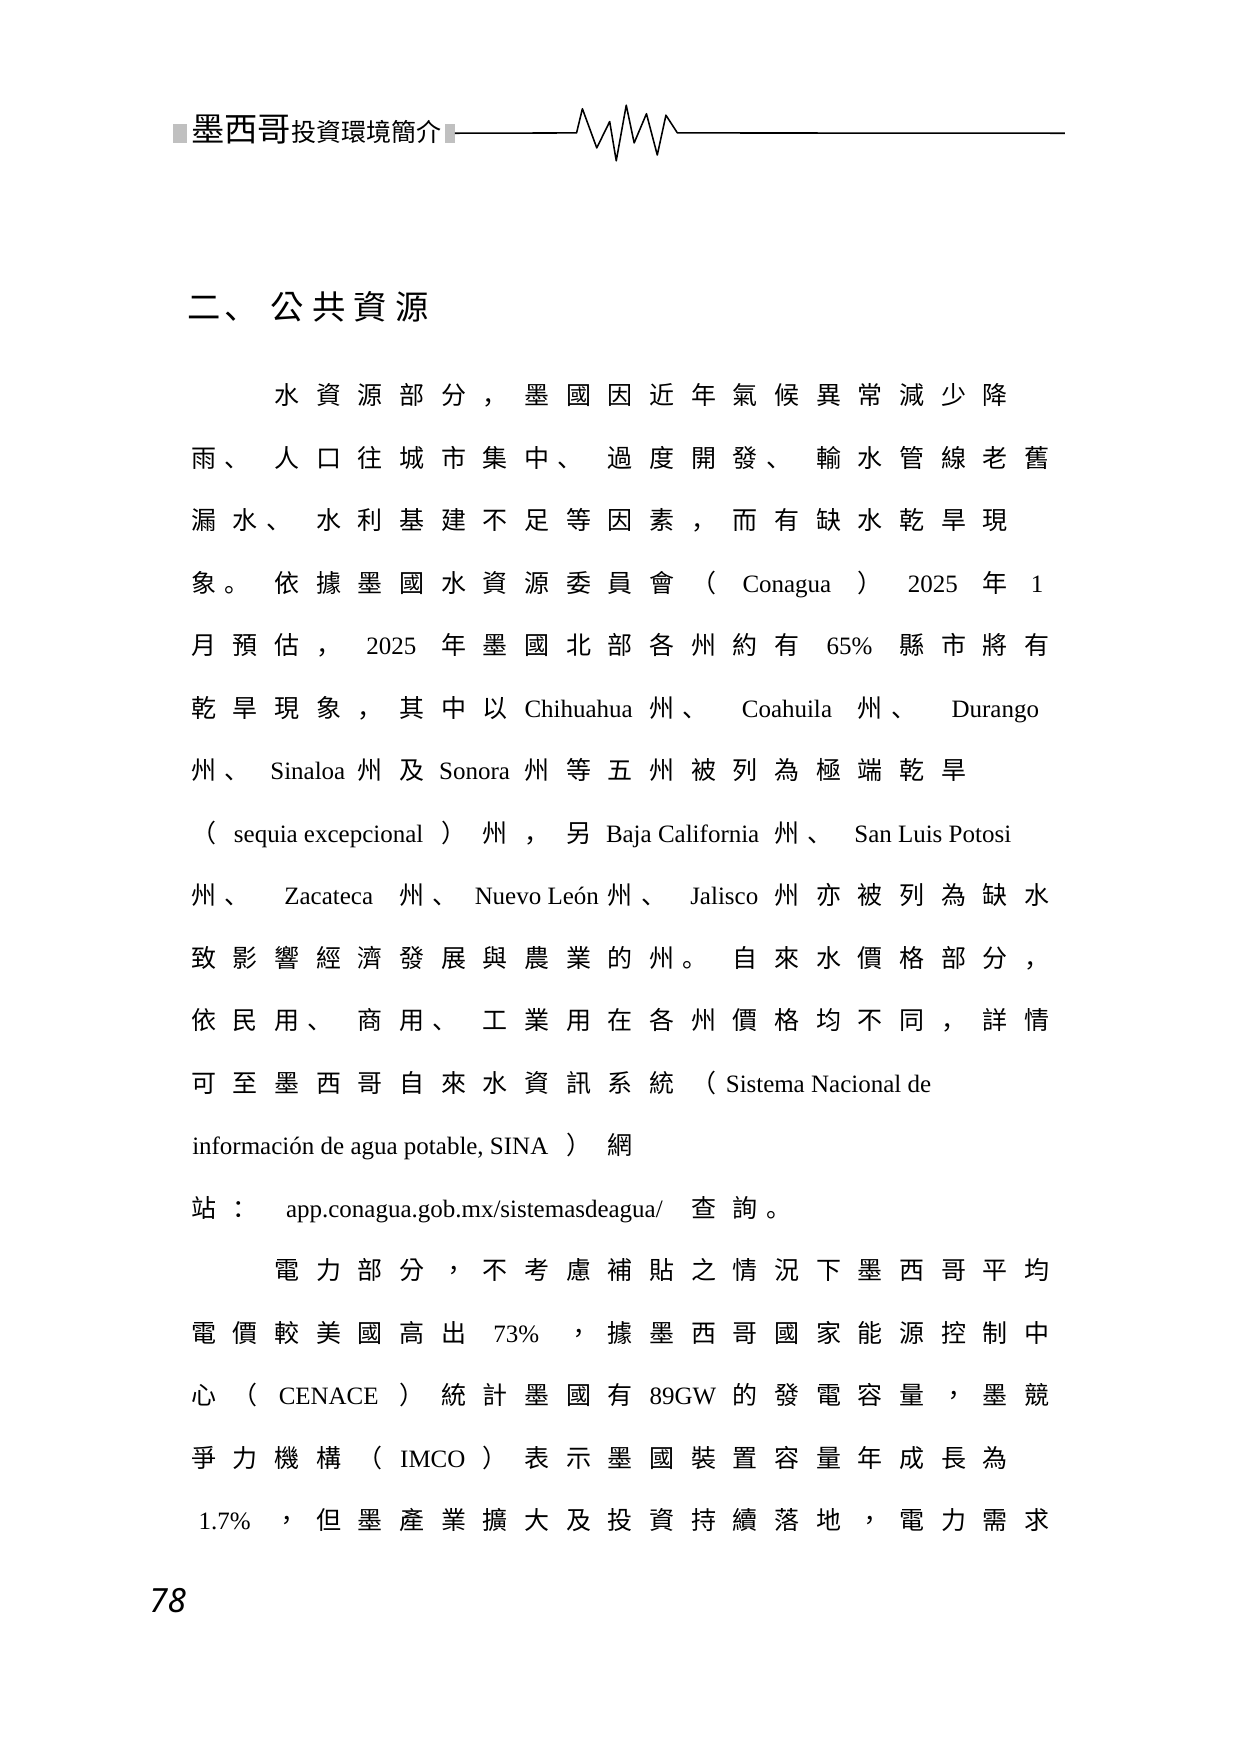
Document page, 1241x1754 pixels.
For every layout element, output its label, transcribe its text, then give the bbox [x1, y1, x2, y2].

text 電力部分，不考慮補貼之情況下墨西哥平均電價較美國高出73%，據墨西哥國家能源控制中心（CENACE）統計墨國有89GW的發電容量，墨競爭力機構（IMCO）表示墨國裝置容量年成長為1.7%，但墨產業擴大及投資持續落地，電力需求 [183, 1227, 1058, 1540]
text 二、公共資源 [183, 263, 1058, 326]
text 水資源部分，墨國因近年氣候異常減少降雨、人口往城市集中、過度開發、輸水管線老舊漏水、水利基建不足等因素，而有缺水乾旱現象。依據墨國水資源委員會（Conagua）2025年1月預估，2025年墨國北部各州約有65%縣市將有乾旱現象，其中以Chihuahua州、Coahuila州、Durango州、Sinaloa州及Sonora州等五州被列為極端乾旱（sequia excepcional）州，另Baja California州、San Luis Potosi州、Zacateca州、Nuevo León州、Jalisco州亦被列為缺水致影響經濟發展與農業的州。自來水價格部分，依民用、商用、工業用在各州價格均不同，詳情可至墨西哥自來水資訊系統（Sistema Nacional de información de agua potable, SINA）網站：app.conagua.gob.mx/sistemasdeagua/查詢。 [183, 352, 1058, 1227]
